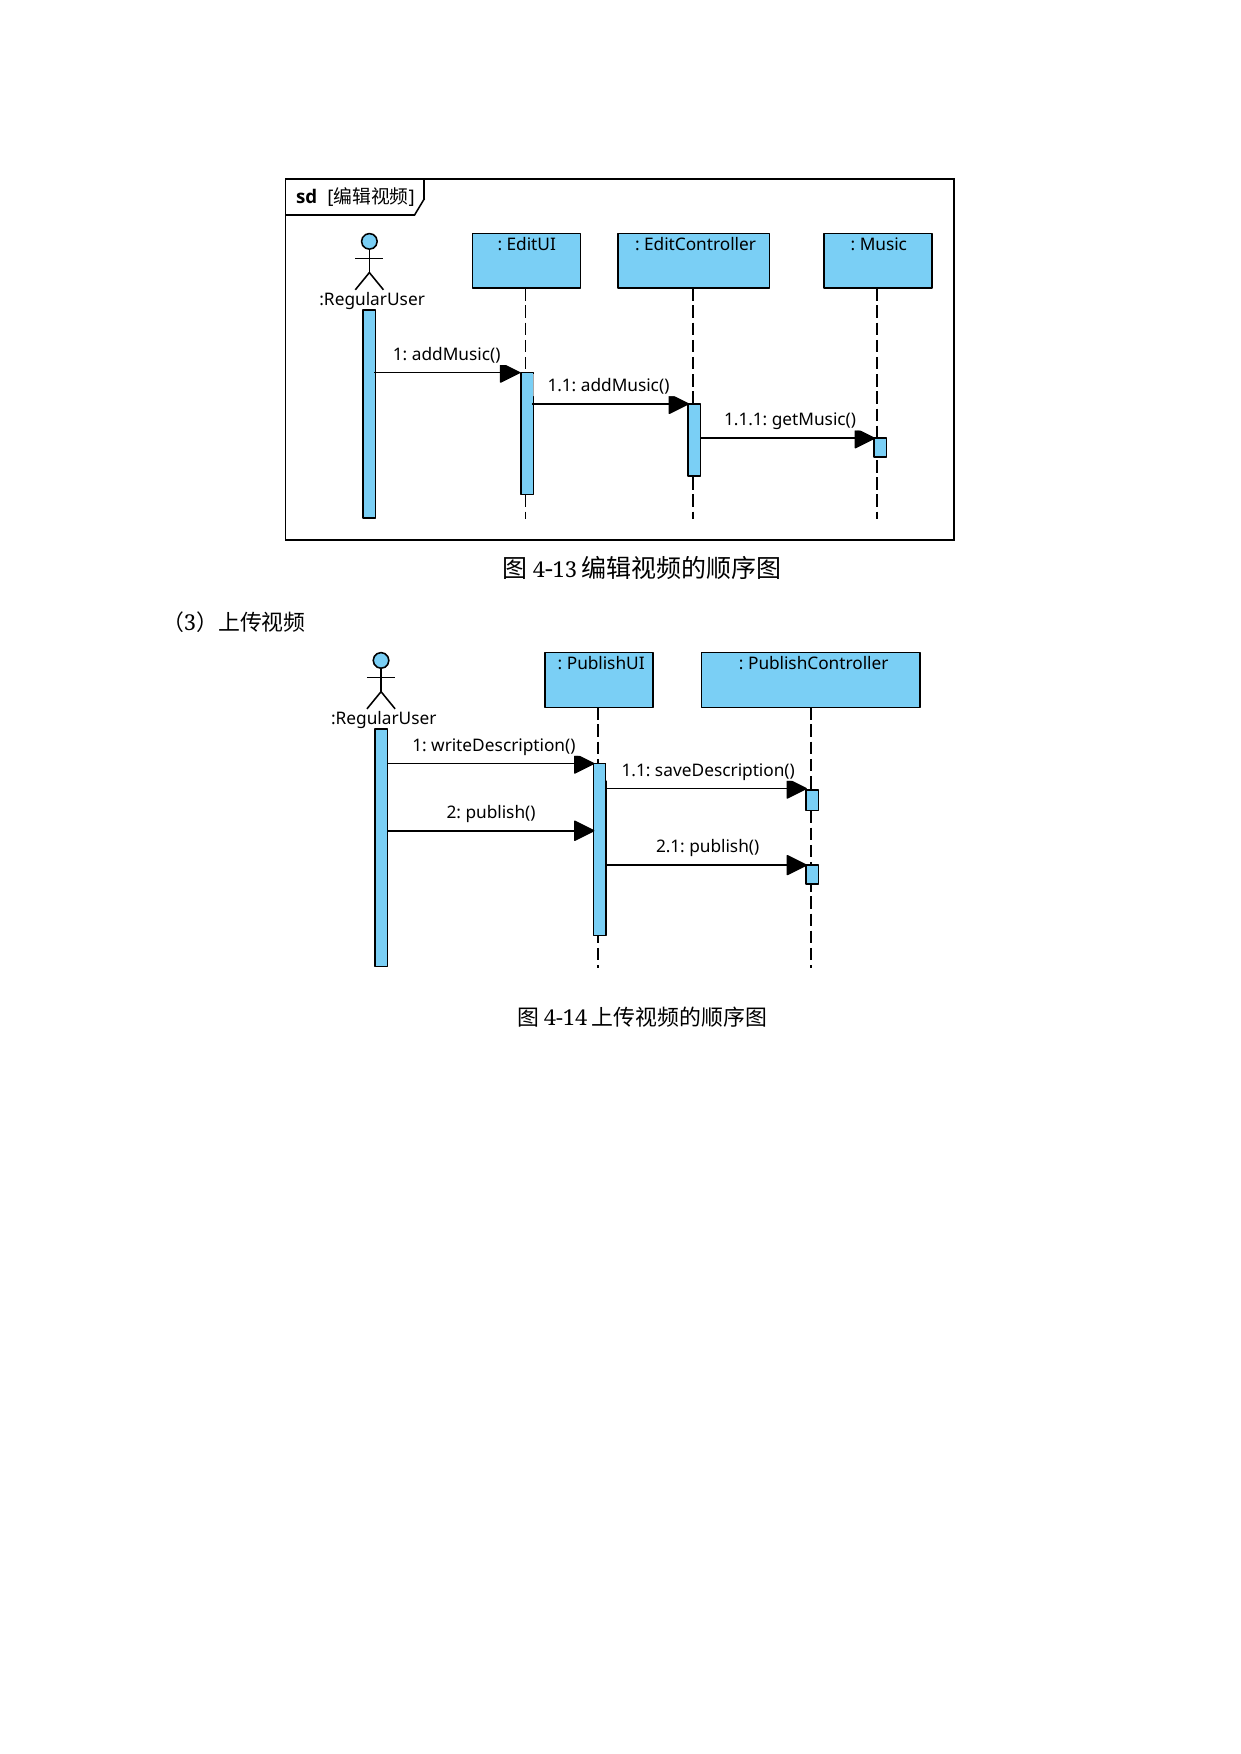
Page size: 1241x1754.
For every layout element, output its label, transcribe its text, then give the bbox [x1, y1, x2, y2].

text 图4-14上传视频的顺序图 [118, 656, 1122, 1032]
text 图4-13编辑视频的顺序图 [118, 188, 1122, 585]
text （3）上传视频 [118, 605, 1122, 637]
